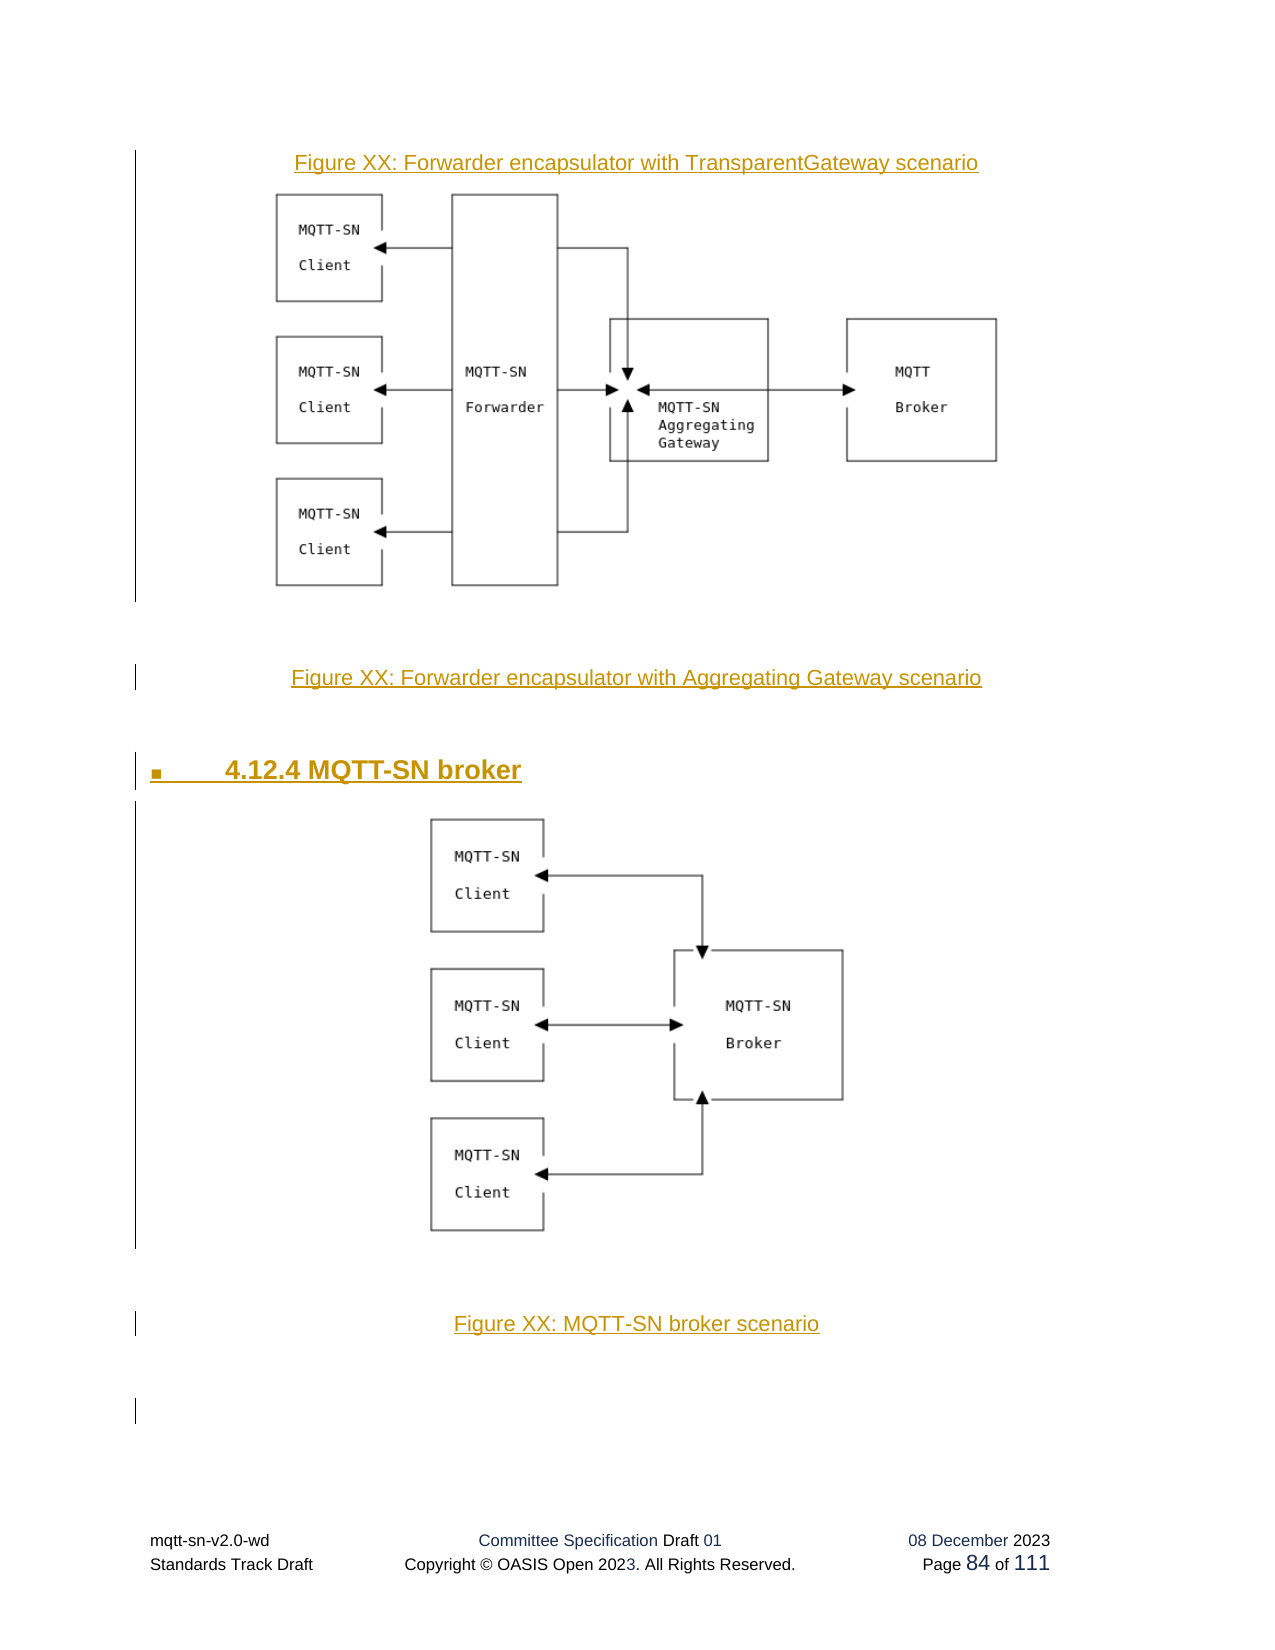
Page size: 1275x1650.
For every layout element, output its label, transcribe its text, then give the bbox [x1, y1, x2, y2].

text Figure XX: Forwarder encapsulator with Aggregating Gateway scenario [148, 664, 1124, 689]
subtitle 4.12.4 MQTT-SN broker [150, 752, 1124, 790]
text Figure XX: MQTT-SN broker scenario [148, 1311, 1124, 1336]
text Figure XX: Forwarder encapsulator with TransparentGateway scenario [148, 150, 1124, 177]
picture [268, 177, 1004, 603]
picture [422, 801, 852, 1249]
